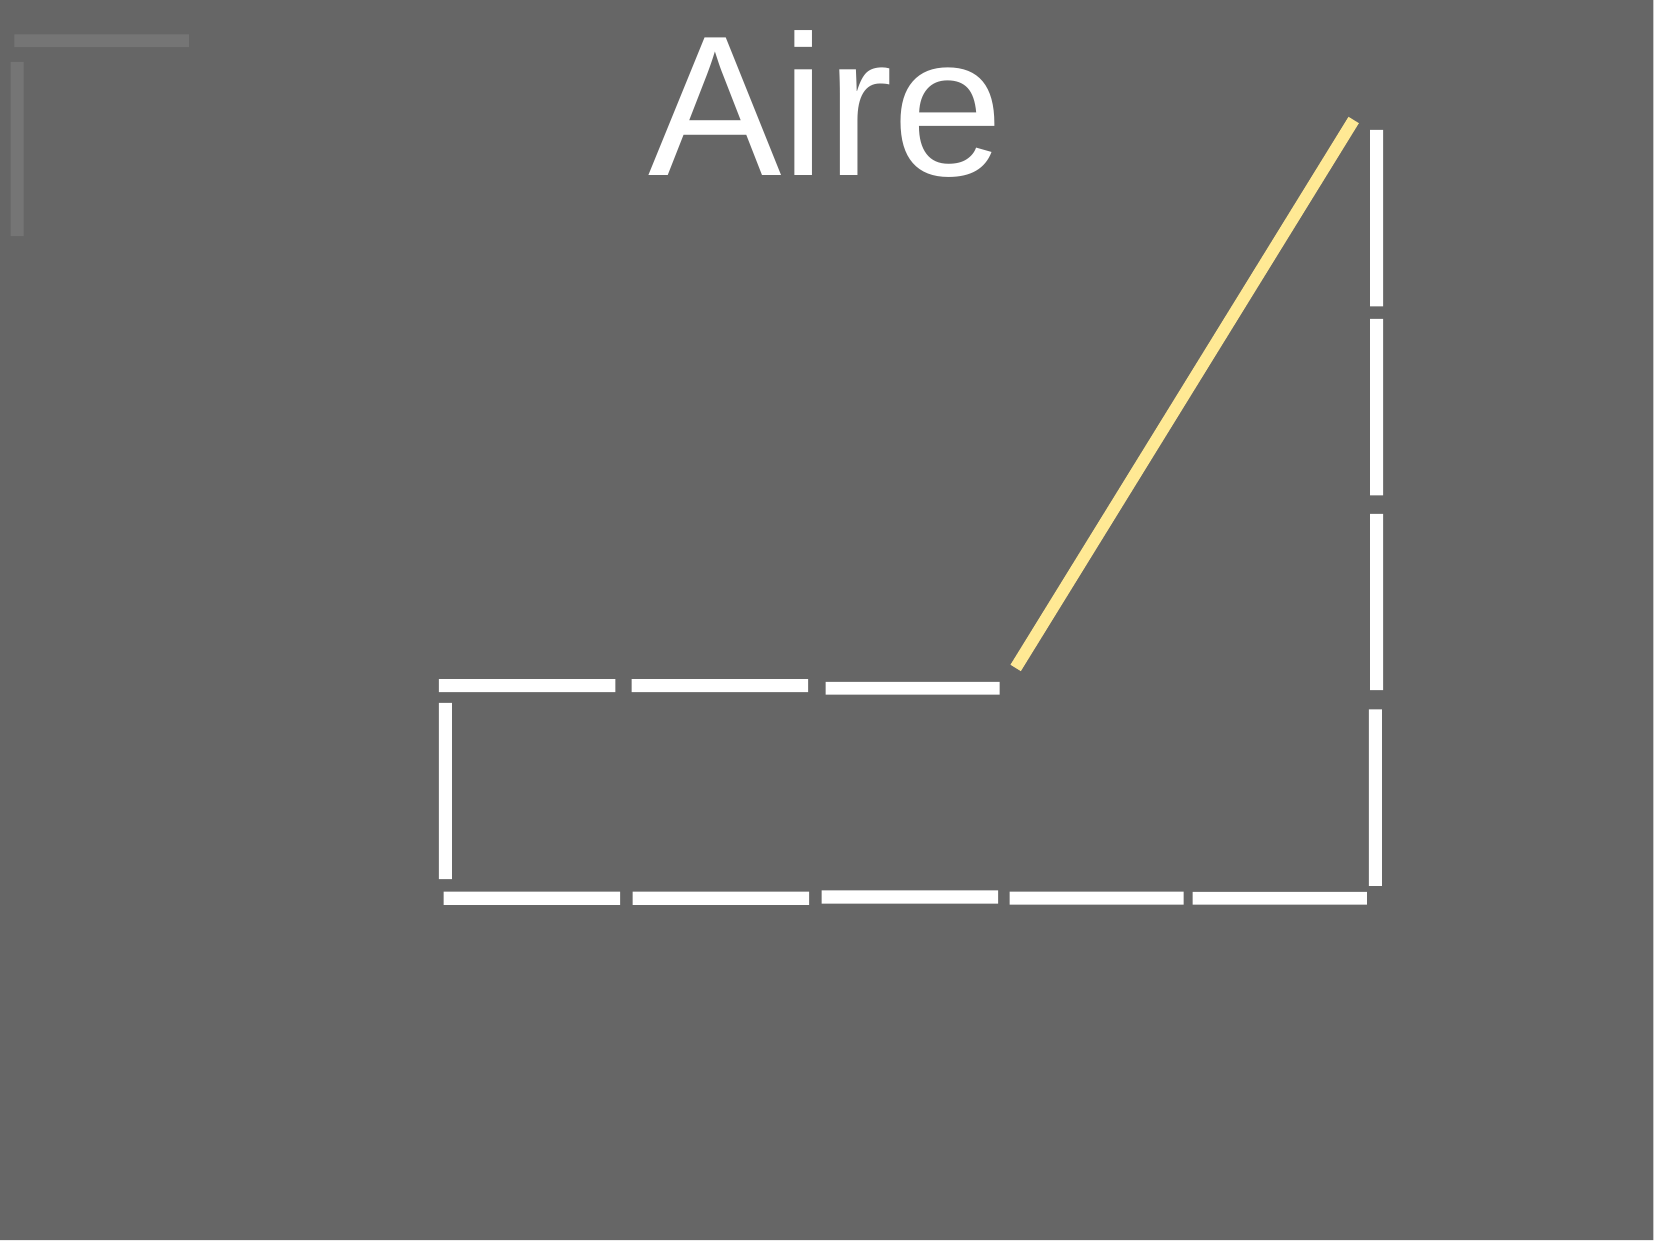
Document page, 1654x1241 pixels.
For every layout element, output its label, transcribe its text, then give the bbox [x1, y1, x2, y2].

title Aire [353, 0, 1300, 237]
title Aire [1290, 221, 1300, 237]
text_box [0, 0, 1654, 1241]
